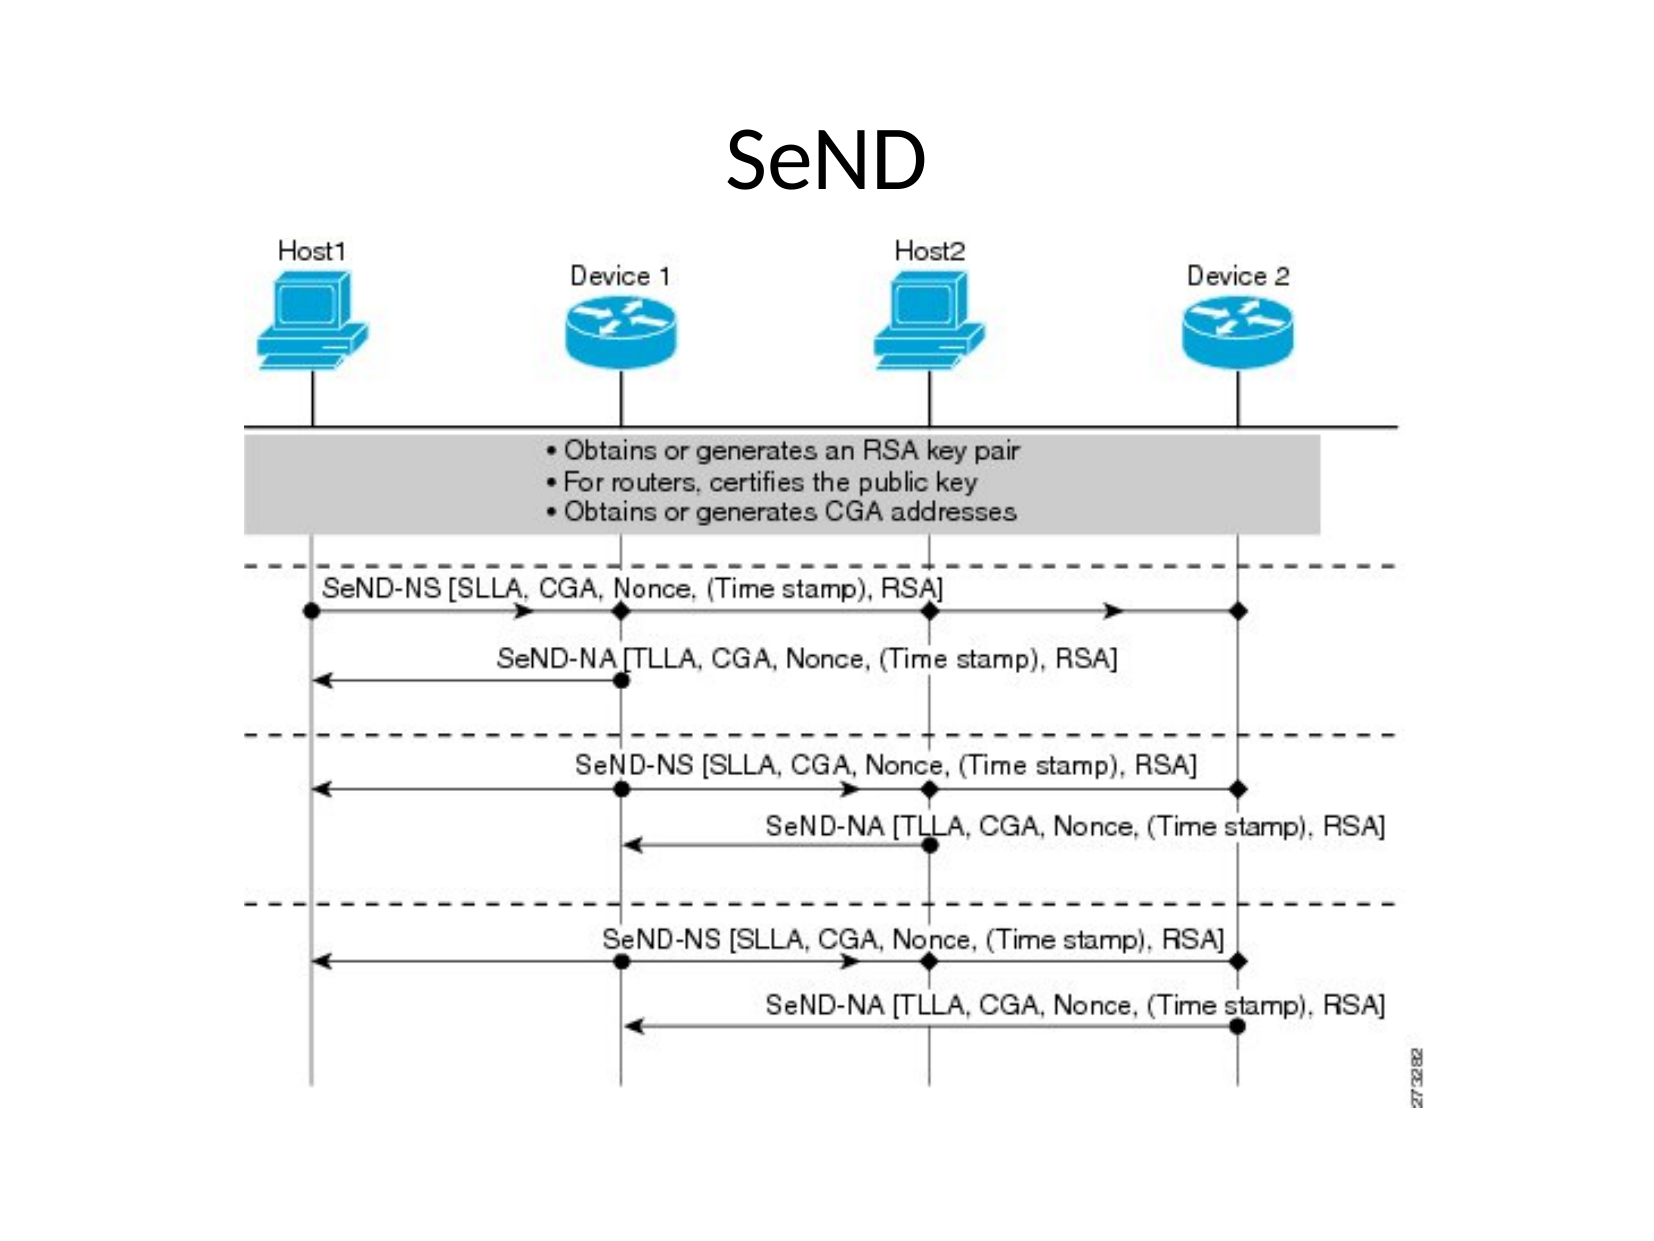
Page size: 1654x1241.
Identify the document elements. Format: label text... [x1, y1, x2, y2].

title SeND [82, 49, 1571, 257]
picture [244, 236, 1430, 1108]
